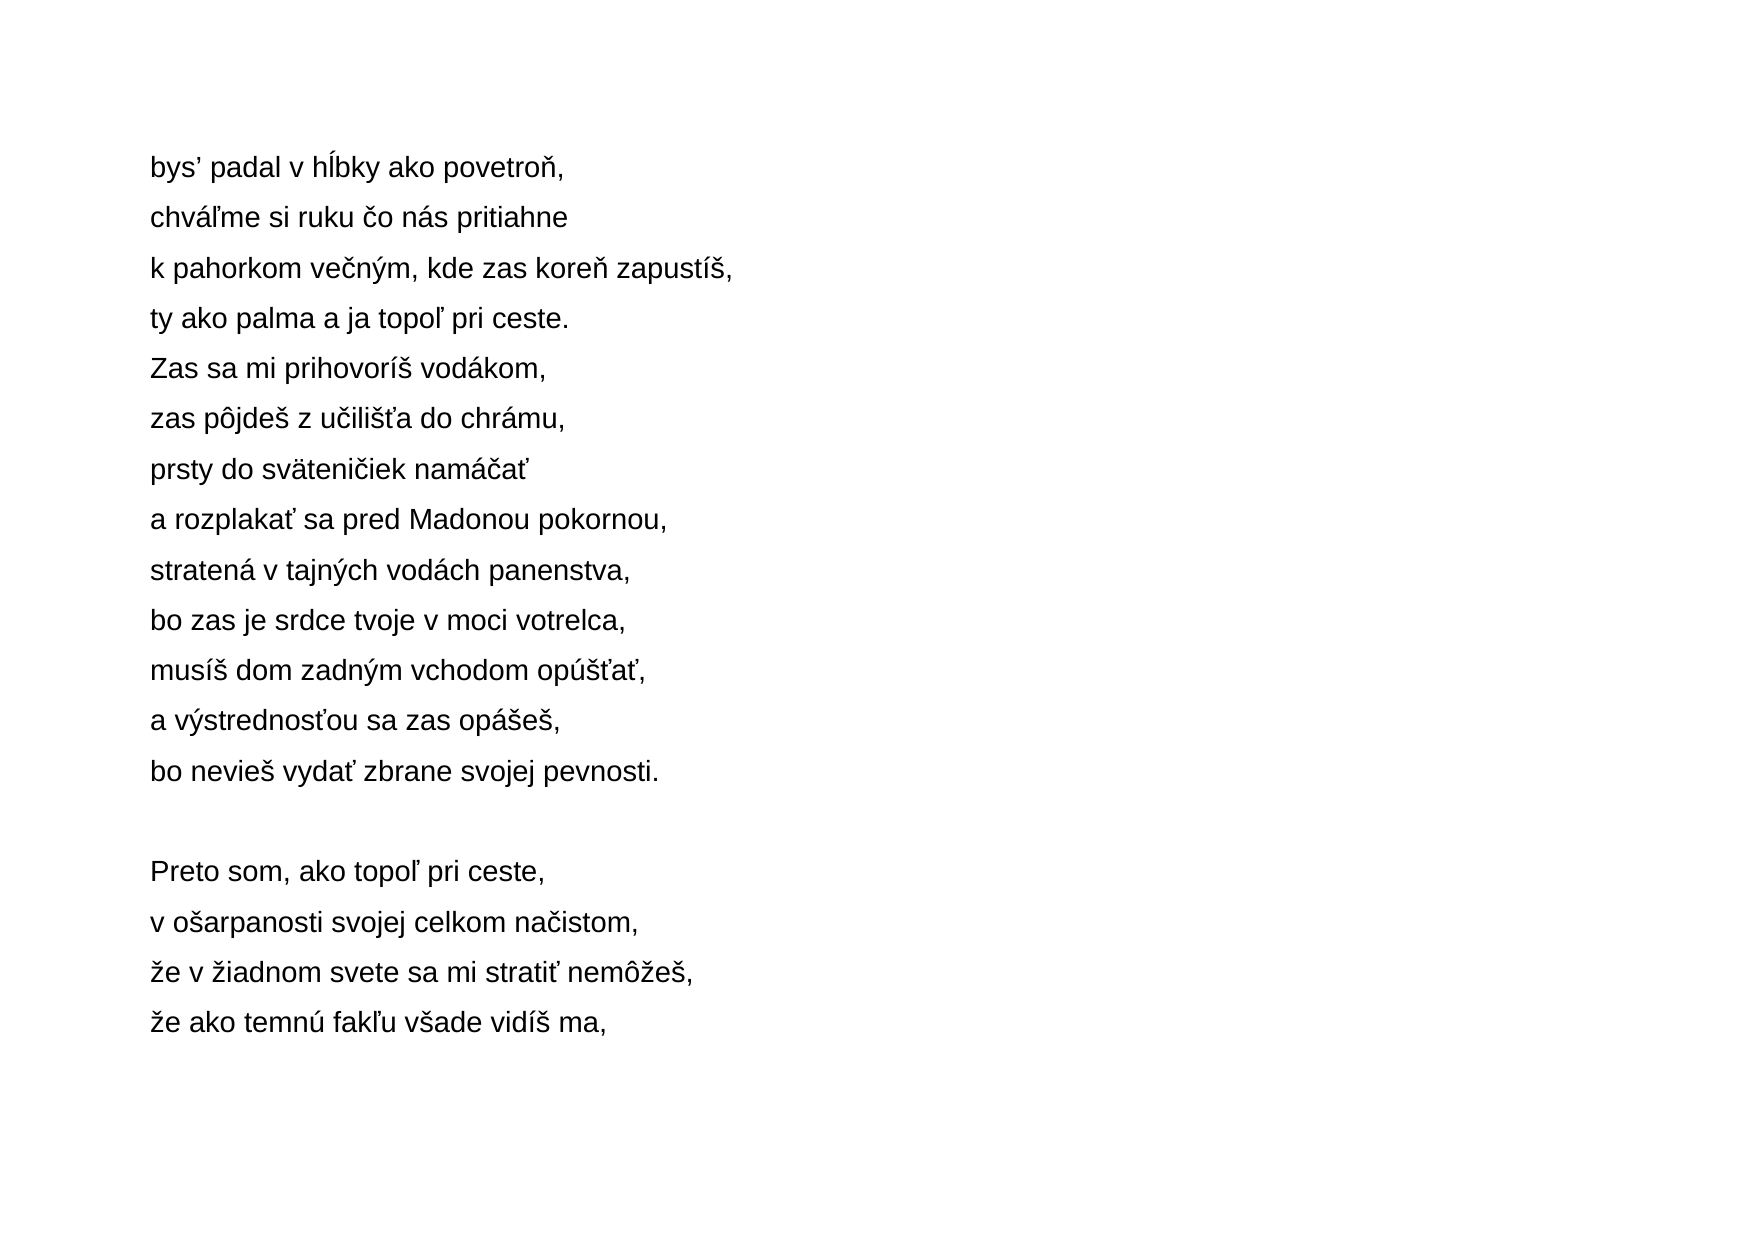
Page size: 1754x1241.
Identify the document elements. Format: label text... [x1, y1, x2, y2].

text bo zas je srdce tvoje v moci votrelca, [150, 603, 1242, 636]
text bo nevieš vydať zbrane svojej pevnosti. [150, 754, 1242, 787]
text zas pôjdeš z učilišťa do chrámu, [150, 402, 1242, 435]
text chváľme si ruku čo nás pritiahne [150, 200, 1242, 234]
text Preto som, ako topoľ pri ceste, [150, 854, 1242, 888]
text Zas sa mi prihovoríš vodákom, [150, 351, 1242, 385]
text prsty do sväteničiek namáčať [150, 452, 1242, 485]
text k pahorkom večným, kde zas koreň zapustíš, [150, 251, 1242, 284]
text a výstrednosťou sa zas opášeš, [150, 703, 1242, 737]
text bys’ padal v hĺbky ako povetroň, [150, 150, 1242, 183]
text stratená v tajných vodách panenstva, [150, 552, 1242, 586]
text že v žiadnom svete sa mi stratiť nemôžeš, [150, 955, 1242, 988]
text v ošarpanosti svojej celkom načistom, [150, 905, 1242, 938]
text že ako temnú fakľu všade vidíš ma, [150, 1005, 1242, 1039]
text a rozplakať sa pred Madonou pokornou, [150, 502, 1242, 536]
text musíš dom zadným vchodom opúšťať, [150, 653, 1242, 687]
text ty ako palma a ja topoľ pri ceste. [150, 301, 1242, 334]
